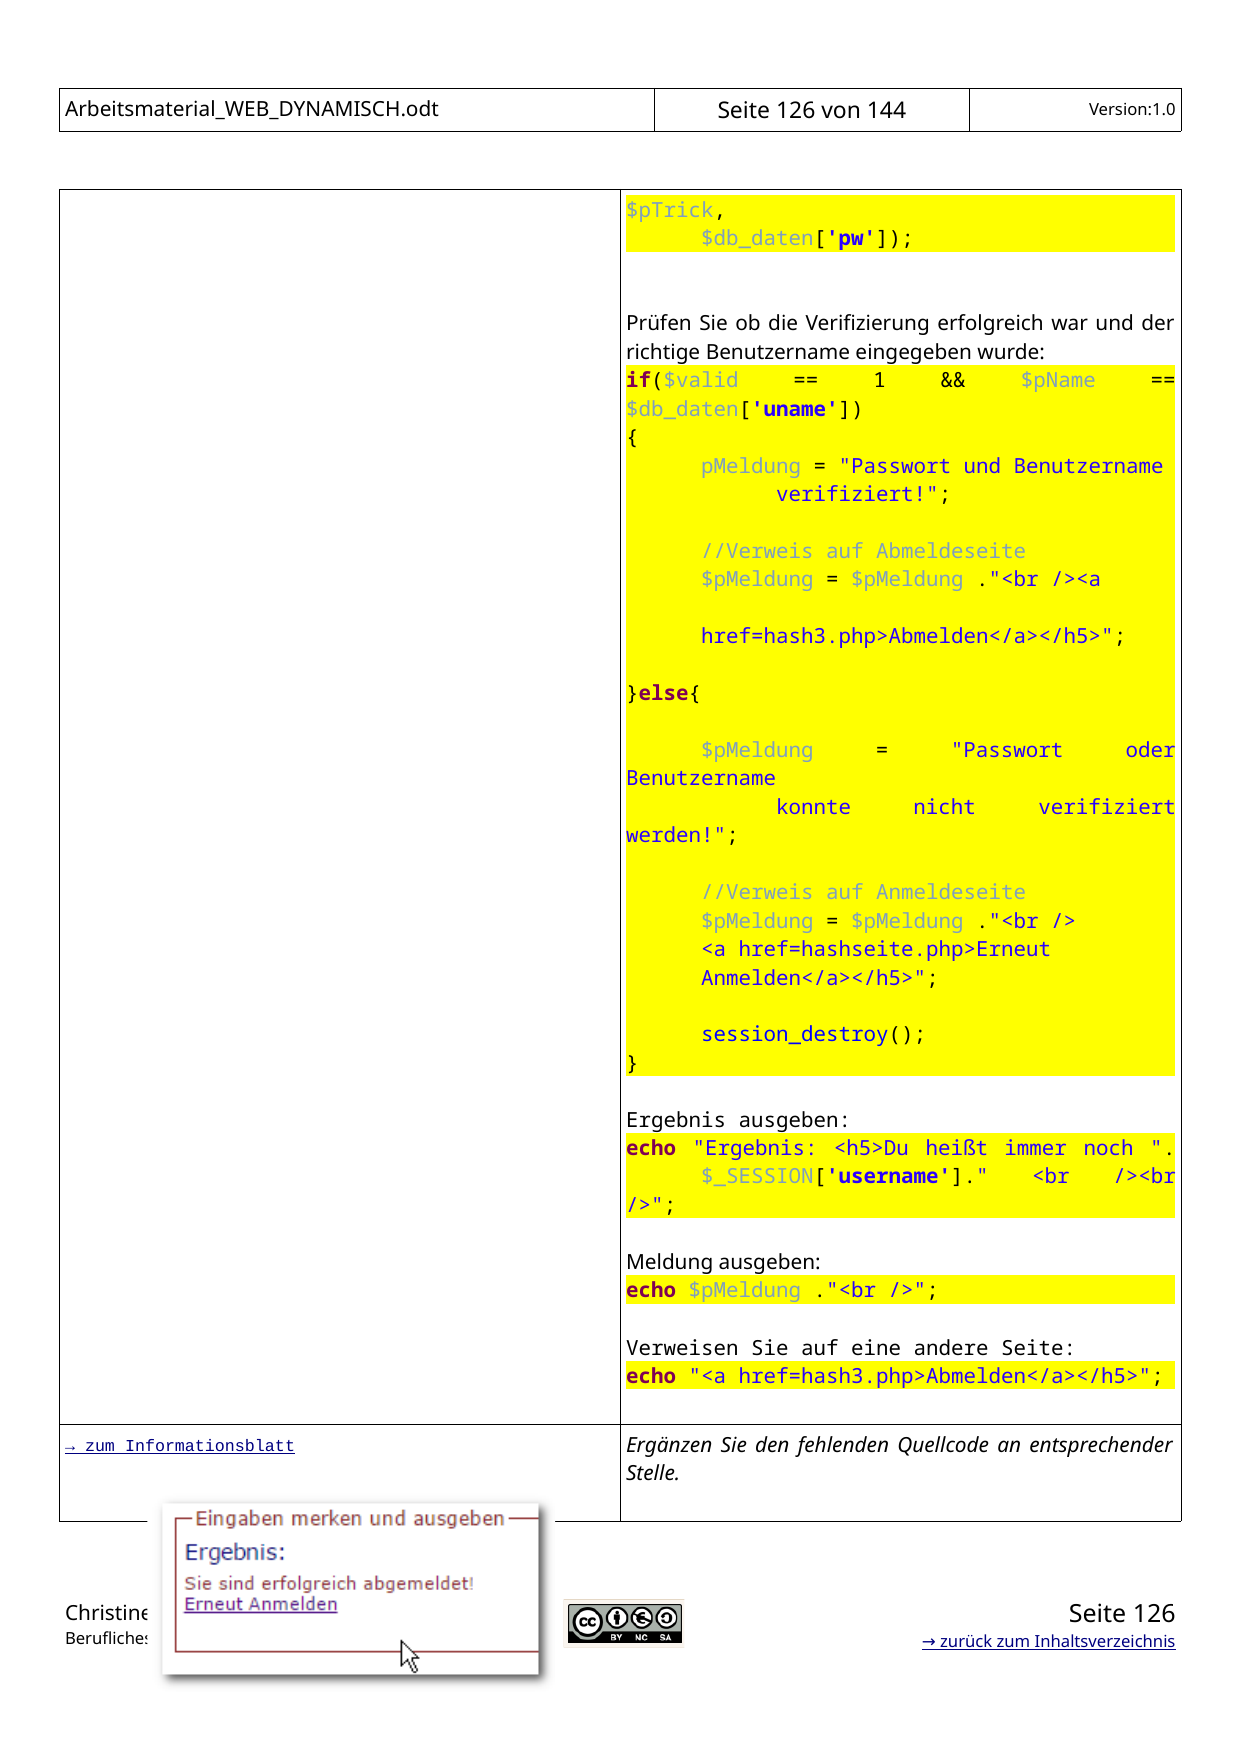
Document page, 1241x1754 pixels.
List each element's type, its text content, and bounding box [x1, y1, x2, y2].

table_cell $pTrick, $db_daten['pw']); Prüfen Sie ob die Verifizierung erfolgreich war und der richtige Benutzername eingegeben wurde: if($valid == 1 && $pName == $db_daten['uname']) { pMeldung = "Passwort und Benutzername verifiziert!"; //Verweis auf Abmeldeseite $pMeldung = $pMeldung ."<br /><a href=hash3.php>Abmelden</a></h5>"; }else{ $pMeldung = "Passwort oder Benutzername konnte nicht verifiziert werden!"; //Verweis auf Anmeldeseite $pMeldung = $pMeldung ."<br /> <a href=hashseite.php>Erneut Anmelden</a></h5>"; session_destroy(); } Ergebnis ausgeben: echo "Ergebnis: <h5>Du heißt immer noch ". $_SESSION['username']." <br /><br />"; Meldung ausgeben: echo $pMeldung ."<br />"; Verweisen Sie auf eine andere Seite: echo "<a href=hash3.php>Abmelden</a></h5>"; [621, 190, 1181, 1424]
picture [147, 1488, 556, 1692]
table_cell [556, 1489, 620, 1521]
table_cell → zum Informationsblatt [60, 1425, 620, 1488]
table_cell [60, 190, 620, 1424]
table_cell Ergänzen Sie den fehlenden Quellcode an entsprechender Stelle. [621, 1425, 1181, 1521]
table_cell [60, 1489, 147, 1521]
picture [563, 1598, 685, 1648]
